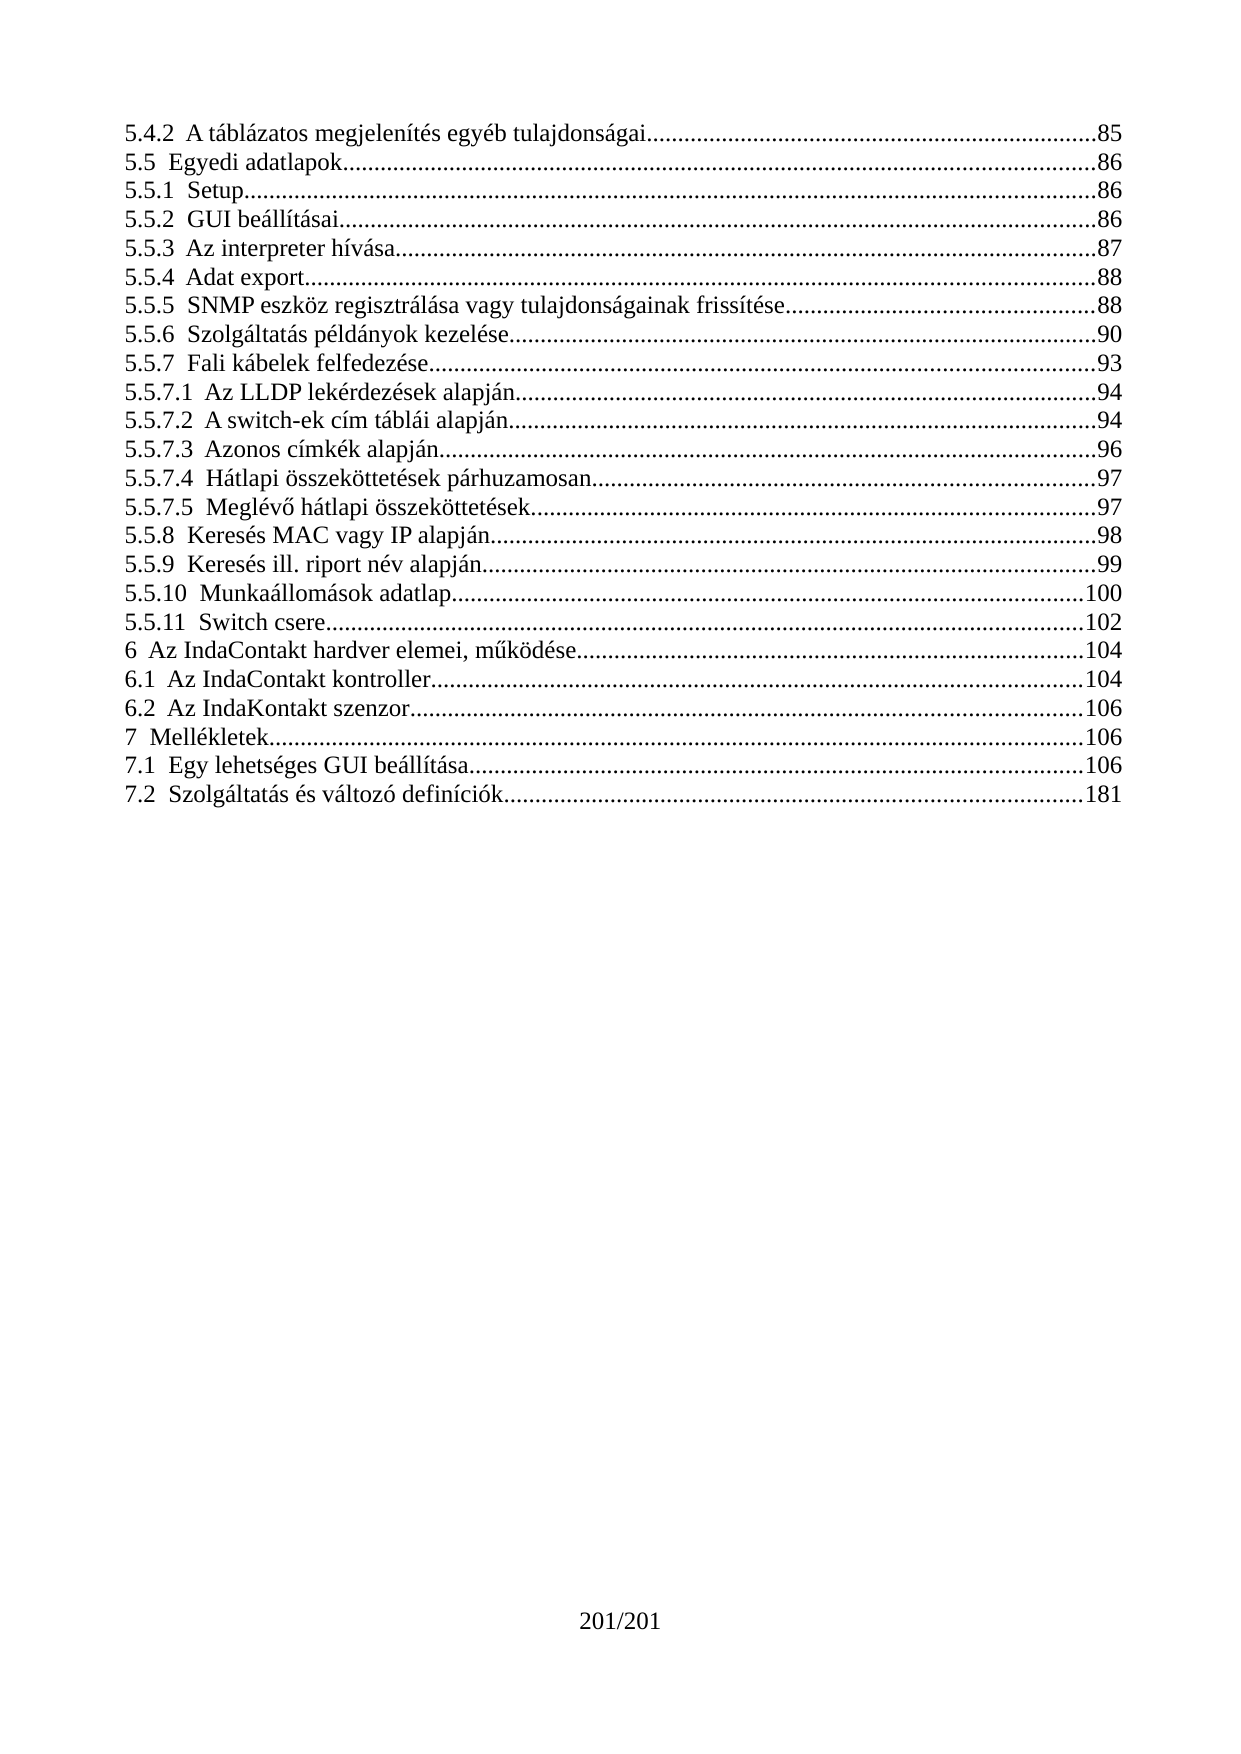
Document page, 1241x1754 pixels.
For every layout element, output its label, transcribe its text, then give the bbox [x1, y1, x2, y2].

text 5.5.3 Az interpreter hívása 87 [118, 233, 1122, 262]
text 5.5.7.3 Azonos címkék alapján 96 [118, 434, 1122, 463]
text 5.5.2 GUI beállításai 86 [118, 204, 1122, 233]
text 7.2 Szolgáltatás és változó definíciók 181 [118, 779, 1122, 808]
text 5.5.7 Fali kábelek felfedezése 93 [118, 348, 1122, 377]
text 6 Az IndaContakt hardver elemei, működése 104 [118, 636, 1122, 664]
text 5.5.1 Setup 86 [118, 176, 1122, 204]
text 5.4.2 A táblázatos megjelenítés egyéb tulajdonságai 85 [118, 118, 1122, 147]
text 6.1 Az IndaContakt kontroller 104 [118, 664, 1122, 693]
text 5.5.7.1 Az LLDP lekérdezések alapján 94 [118, 377, 1122, 406]
text 7 Mellékletek 106 [118, 722, 1122, 751]
text 7.1 Egy lehetséges GUI beállítása 106 [118, 751, 1122, 779]
text 5.5.7.5 Meglévő hátlapi összeköttetések. 97 [118, 492, 1122, 521]
text 5.5.4 Adat export 88 [118, 262, 1122, 291]
text 5.5.7.4 Hátlapi összeköttetések párhuzamosan 97 [118, 463, 1122, 492]
text 5.5.11 Switch csere 102 [118, 607, 1122, 636]
text 5.5.9 Keresés ill. riport név alapján 99 [118, 549, 1122, 578]
text 5.5.6 Szolgáltatás példányok kezelése 90 [118, 319, 1122, 348]
text 6.2 Az IndaKontakt szenzor 106 [118, 693, 1122, 722]
text 5.5.10 Munkaállomások adatlap 100 [118, 578, 1122, 607]
text 5.5.5 SNMP eszköz regisztrálása vagy tulajdonságainak frissítése 88 [118, 291, 1122, 319]
text 5.5 Egyedi adatlapok 86 [118, 147, 1122, 176]
text 5.5.7.2 A switch-ek cím táblái alapján 94 [118, 406, 1122, 434]
text 5.5.8 Keresés MAC vagy IP alapján 98 [118, 521, 1122, 549]
